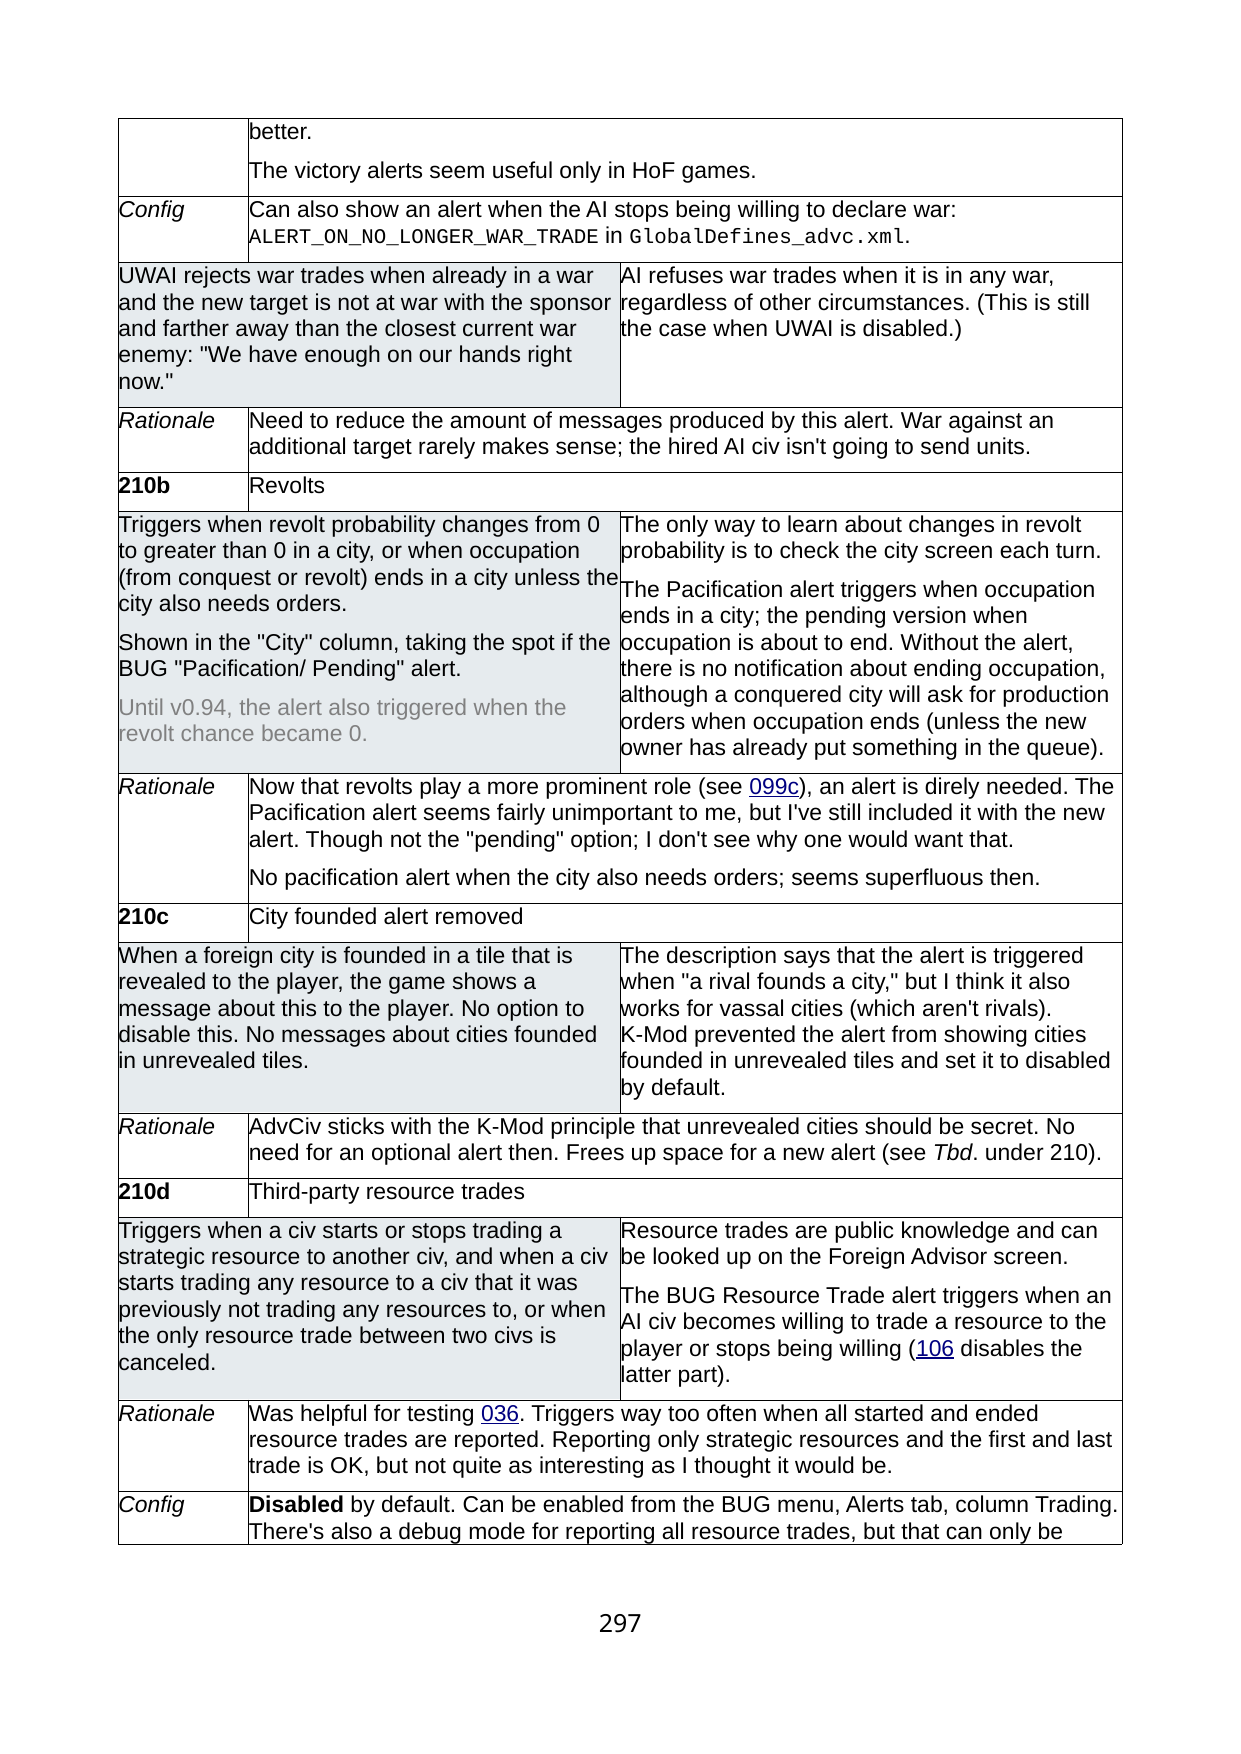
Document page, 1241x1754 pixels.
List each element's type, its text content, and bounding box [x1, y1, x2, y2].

table_cell Config [119, 197, 248, 262]
table_cell 210d [119, 1179, 248, 1217]
table_cell Revolts [249, 473, 1122, 511]
table_cell City founded alert removed [249, 904, 1122, 942]
table_cell Rationale [119, 774, 248, 903]
table_cell Rationale [119, 1401, 248, 1491]
table_cell Need to reduce the amount of messages produced by this alert. War against an additional target rarely makes sense; the hired AI civ isn't going to send units. [249, 408, 1122, 472]
table_cell 210c [119, 904, 248, 942]
table_cell Triggers when revolt probability changes from 0 to greater than 0 in a city, or when occupation (from conquest or revolt) ends in a city unless the city also needs orders. Shown in the "City" column, taking the spot if the BUG "Pacification/ Pending" alert. Until v0.94, the alert also triggered when the revolt chance became 0. [119, 512, 620, 773]
table_cell AdvCiv sticks with the K-Mod principle that unrevealed cities should be secret. No need for an optional alert then. Frees up space for a new alert (see Tbd. under 210). [249, 1114, 1122, 1178]
table_cell The description says that the alert is triggered when "a rival founds a city," but I think it also works for vassal cities (which aren't rivals). K-Mod prevented the alert from showing cities founded in unrevealed tiles and set it to disabled by default. [621, 943, 1122, 1112]
table_cell UWAI rejects war trades when already in a war and the new target is not at war with the sponsor and farther away than the closest current war enemy: "We have enough on our hands right now." [119, 263, 620, 407]
table_cell AI refuses war trades when it is in any war, regardless of other circumstances. (This is still the case when UWAI is disabled.) [621, 263, 1122, 407]
table_cell better. The victory alerts seem useful only in HoF games. [249, 119, 1122, 196]
table_cell Resource trades are public knowledge and can be looked up on the Foreign Advisor screen. The BUG Resource Trade alert triggers when an AI civ becomes willing to trade a resource to the player or stops being willing (106 disables the latter part). [621, 1218, 1122, 1399]
table_cell Rationale [119, 1114, 248, 1178]
table_cell Can also show an alert when the AI stops being willing to declare war: ALERT_ON_NO_LONGER_WAR_TRADE in GlobalDefines_advc.xml. [249, 197, 1122, 262]
table_cell Rationale [119, 408, 248, 472]
table_cell Was helpful for testing 036. Triggers way too often when all started and ended resource trades are reported. Reporting only strategic resources and the first and last trade is OK, but not quite as interesting as I thought it would be. [249, 1401, 1122, 1491]
table_cell 210b [119, 473, 248, 511]
table_cell [119, 119, 248, 196]
table_cell Third-party resource trades [249, 1179, 1122, 1217]
table_cell Triggers when a civ starts or stops trading a strategic resource to another civ, and when a civ starts trading any resource to a civ that it was previously not trading any resources to, or when the only resource trade between two civs is canceled. [119, 1218, 620, 1399]
table_cell When a foreign city is founded in a tile that is revealed to the player, the game shows a message about this to the player. No option to disable this. No messages about cities founded in unrevealed tiles. [119, 943, 620, 1112]
table_cell The only way to learn about changes in revolt probability is to check the city screen each turn. The Pacification alert triggers when occupation ends in a city; the pending version when occupation is about to end. Without the alert, there is no notification about ending occupation, although a conquered city will ask for production orders when occupation ends (unless the new owner has already put something in the queue). [621, 512, 1122, 773]
table_cell Now that revolts play a more prominent role (see 099c), an alert is direly needed. The Pacification alert seems fairly unimportant to me, but I've still included it with the new alert. Though not the "pending" option; I don't see why one would want that. No pacification alert when the city also needs orders; seems superfluous then. [249, 774, 1122, 903]
table_cell Config [119, 1492, 248, 1544]
table_cell Disabled by default. Can be enabled from the BUG menu, Alerts tab, column Trading. There's also a debug mode for reporting all resource trades, but that can only be [249, 1492, 1122, 1544]
